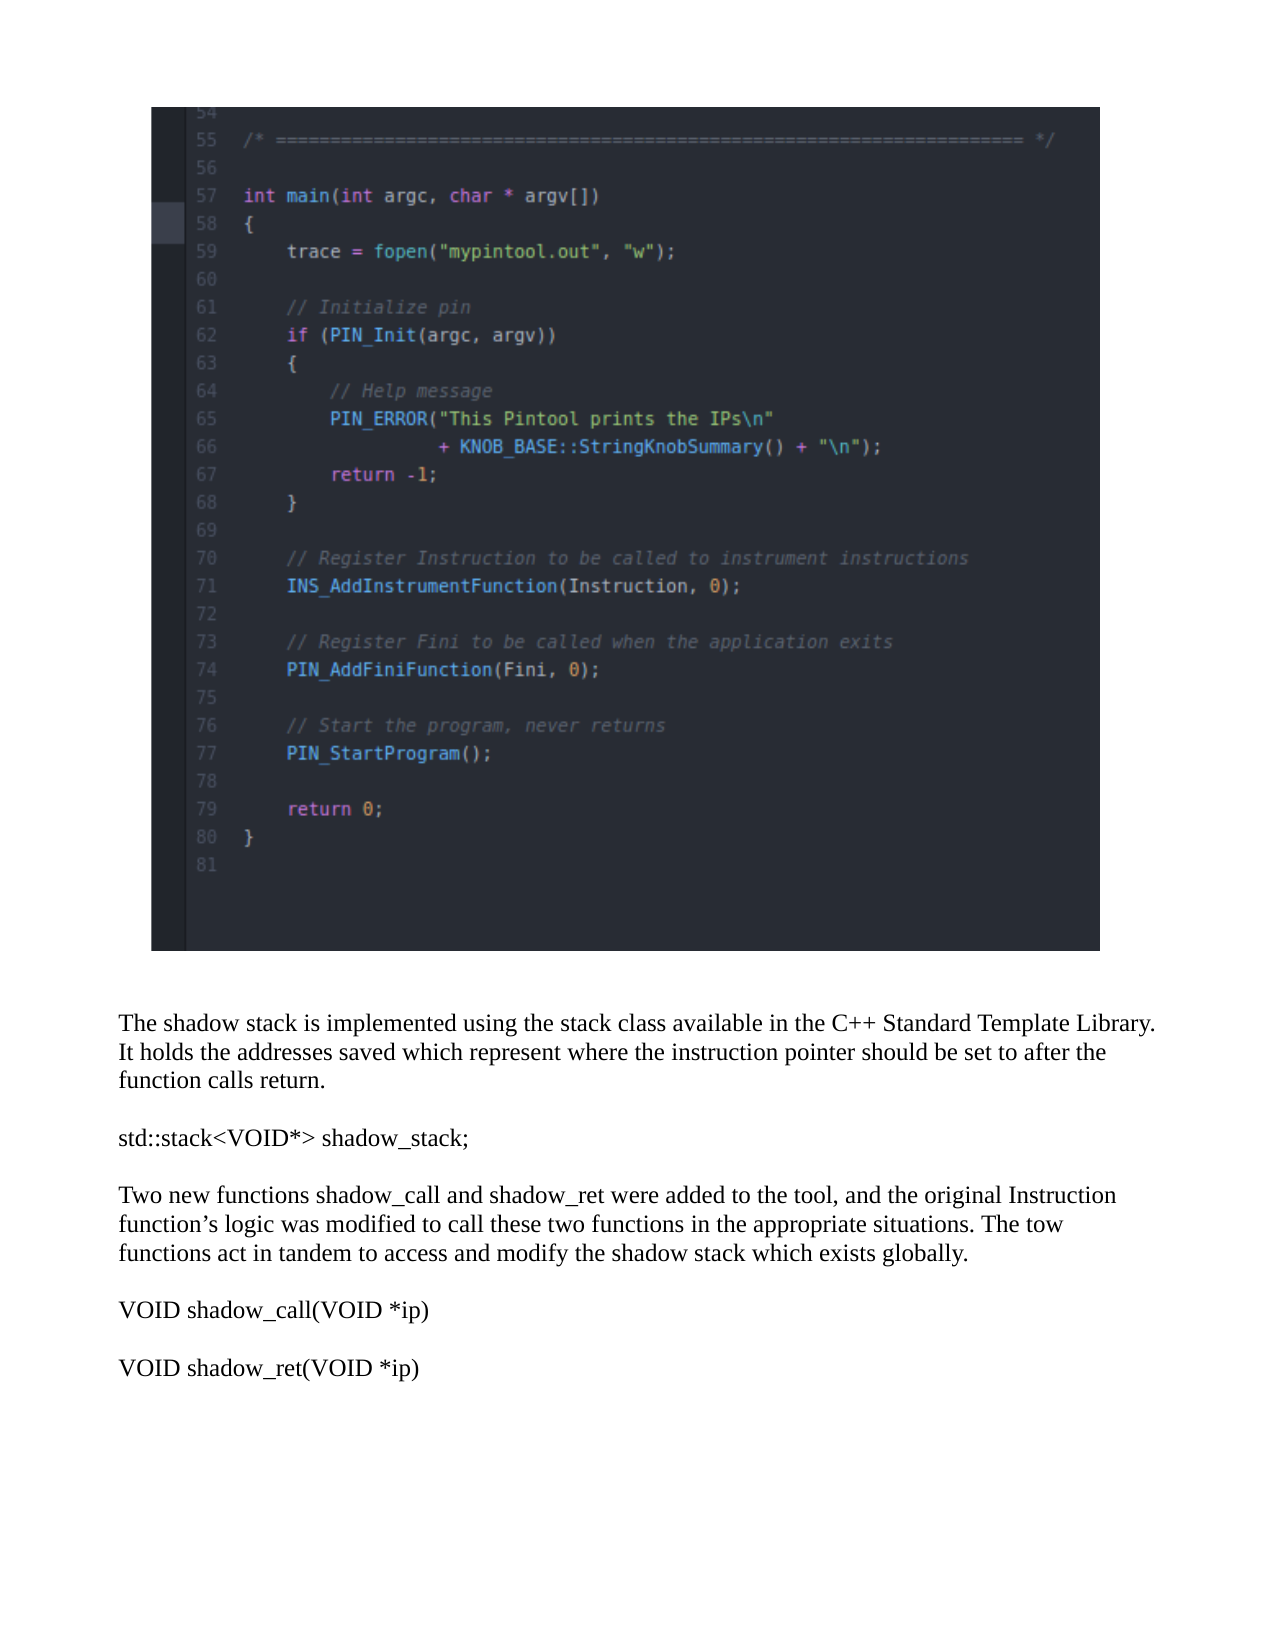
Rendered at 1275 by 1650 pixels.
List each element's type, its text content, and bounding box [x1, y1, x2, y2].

picture [151, 107, 542, 951]
text VOID shadow_ret(VOID *ip) [118, 1353, 1157, 1382]
text Two new functions shadow_call and shadow_ret were added to the tool, and the original Instruction function’s logic was modified to call these two functions in the appropriate situations. The tow functions act in tandem to access and modify the shadow stack which exists globally. [118, 1181, 1157, 1267]
text VOID shadow_call(VOID *ip) [118, 1296, 1157, 1324]
text It holds the addresses saved which represent where the instruction pointer should be set to after the function calls return. [118, 1037, 1157, 1094]
text The shadow stack is implemented using the stack class available in the C++ Standard Template Library. [118, 1008, 1157, 1037]
text std::stack<VOID*> shadow_stack; [118, 1123, 1157, 1152]
